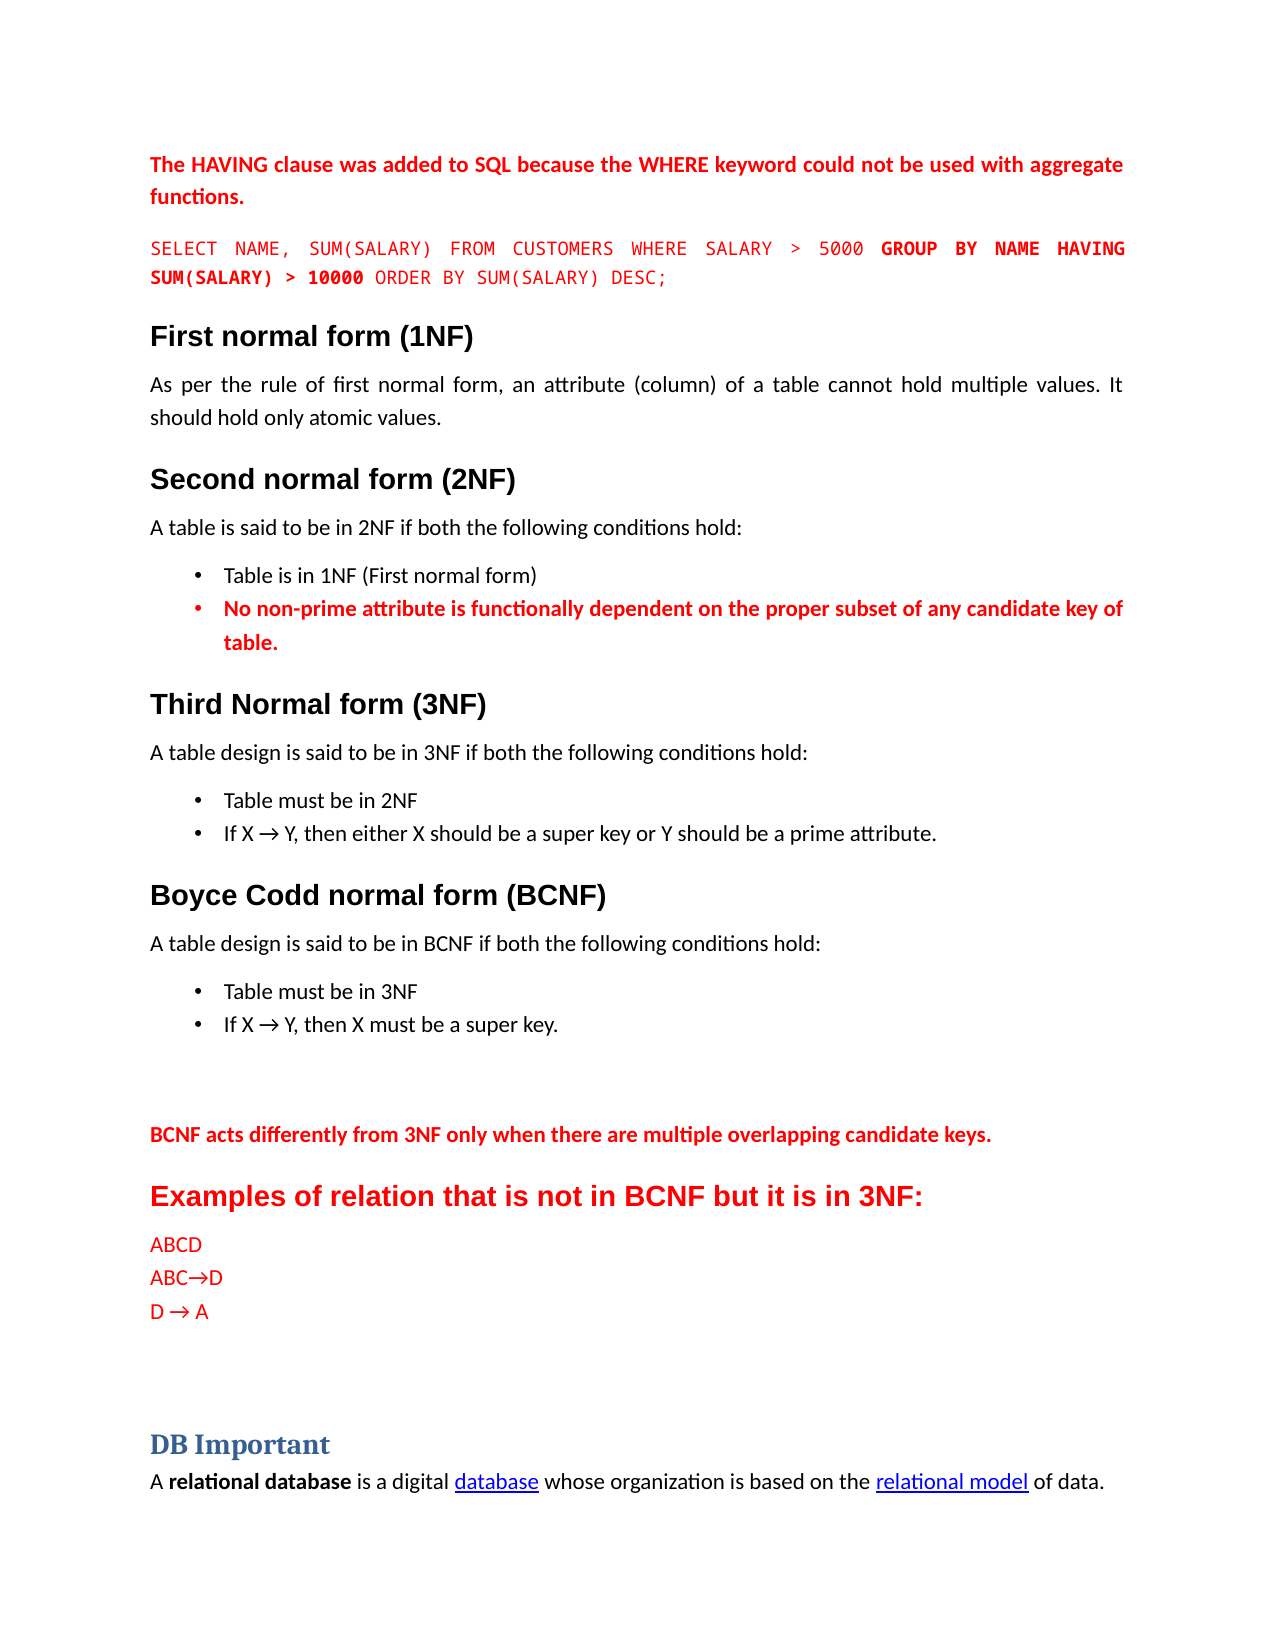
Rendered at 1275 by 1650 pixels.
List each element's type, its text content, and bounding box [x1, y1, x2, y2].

list No non-prime attribute is functionally dependent on the proper subset of any candidate key of table. [194, 594, 1125, 656]
list Table must be in 3NF [194, 977, 1125, 1005]
subtitle Boyce Codd normal form (BCNF) [150, 878, 1125, 911]
text The HAVING clause was added to SQL because the WHERE keyword could not be used with aggregate functions. [150, 150, 1125, 210]
text As per the rule of first normal form, an attribute (column) of a table cannot hold multiple values. It should hold only atomic values. [150, 370, 1125, 431]
list Table is in 1NF (First normal form) [194, 561, 1125, 589]
subtitle DB Important [150, 1428, 1125, 1462]
text A table is said to be in 2NF if both the following conditions hold: [150, 513, 1125, 541]
subtitle First normal form (1NF) [150, 319, 1125, 352]
subtitle Third Normal form (3NF) [150, 687, 1125, 720]
list Table must be in 2NF [194, 786, 1125, 814]
text A table design is said to be in 3NF if both the following conditions hold: [150, 738, 1125, 766]
list If X → Y, then either X should be a super key or Y should be a prime attribute. [194, 819, 1125, 847]
subtitle Second normal form (2NF) [150, 462, 1125, 495]
text ABCD ABC→D D → A [150, 1230, 1125, 1325]
text SELECT NAME, SUM(SALARY) FROM CUSTOMERS WHERE SALARY > 5000 GROUP BY NAME HAVING SUM(SALARY) > 10000 ORDER BY SUM(SALARY) DESC; [150, 235, 1125, 290]
subtitle Examples of relation that is not in BCNF but it is in 3NF: [150, 1179, 1125, 1212]
list If X → Y, then X must be a super key. [194, 1011, 1125, 1039]
text A table design is said to be in BCNF if both the following conditions hold: [150, 929, 1125, 957]
text BCNF acts differently from 3NF only when there are multiple overlapping candidate keys. [150, 1120, 1125, 1148]
text A relational database is a digital database whose organization is based on the relational model of data. [150, 1467, 1125, 1495]
